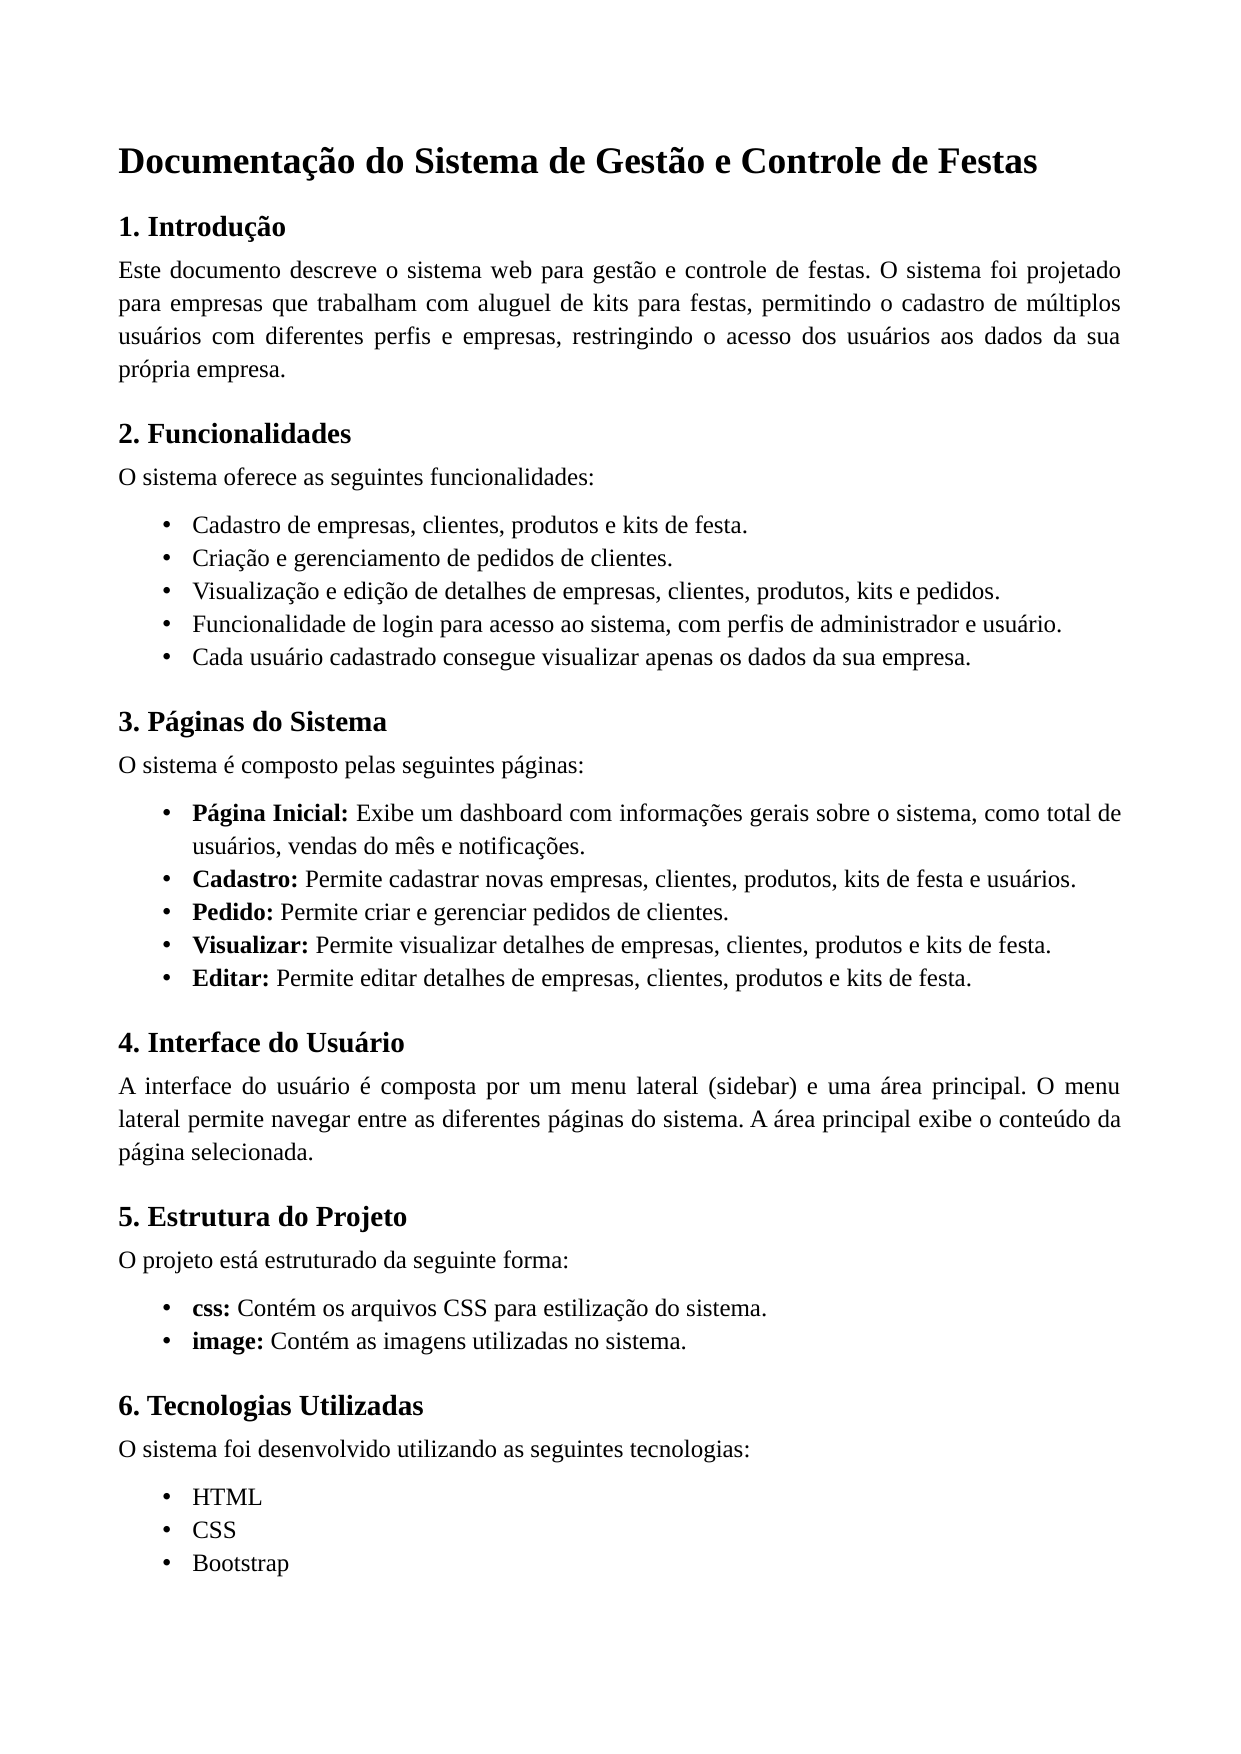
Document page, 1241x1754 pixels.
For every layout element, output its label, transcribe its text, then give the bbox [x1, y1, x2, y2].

subtitle Documentação do Sistema de Gestão e Controle de Festas [118, 139, 1122, 182]
text A interface do usuário é composta por um menu lateral (sidebar) e uma área principal. O menu lateral permite navegar entre as diferentes páginas do sistema. A área principal exibe o conteúdo da página selecionada. [118, 1071, 1122, 1166]
list Cadastro: Permite cadastrar novas empresas, clientes, produtos, kits de festa e usuários. [162, 864, 1122, 893]
subtitle 5. Estrutura do Projeto [118, 1199, 1122, 1233]
list Pedido: Permite criar e gerenciar pedidos de clientes. [162, 897, 1122, 926]
list Criação e gerenciamento de pedidos de clientes. [162, 543, 1122, 572]
list Página Inicial: Exibe um dashboard com informações gerais sobre o sistema, como total de usuários, vendas do mês e notificações. [162, 798, 1122, 860]
list Bootstrap [162, 1548, 1122, 1577]
subtitle 6. Tecnologias Utilizadas [118, 1388, 1122, 1422]
list Cadastro de empresas, clientes, produtos e kits de festa. [162, 510, 1122, 539]
list Visualização e edição de detalhes de empresas, clientes, produtos, kits e pedidos. [162, 576, 1122, 605]
list CSS [162, 1515, 1122, 1544]
text O projeto está estruturado da seguinte forma: [118, 1246, 1122, 1274]
list HTML [162, 1482, 1122, 1511]
subtitle 3. Páginas do Sistema [118, 704, 1122, 738]
subtitle 4. Interface do Usuário [118, 1025, 1122, 1059]
list Funcionalidade de login para acesso ao sistema, com perfis de administrador e usuário. [162, 609, 1122, 638]
subtitle 1. Introdução [118, 209, 1122, 243]
text O sistema é composto pelas seguintes páginas: [118, 750, 1122, 779]
list Cada usuário cadastrado consegue visualizar apenas os dados da sua empresa. [162, 642, 1122, 671]
text O sistema oferece as seguintes funcionalidades: [118, 462, 1122, 491]
list image: Contém as imagens utilizadas no sistema. [162, 1326, 1122, 1355]
list Editar: Permite editar detalhes de empresas, clientes, produtos e kits de festa. [162, 963, 1122, 992]
subtitle 2. Funcionalidades [118, 416, 1122, 450]
text O sistema foi desenvolvido utilizando as seguintes tecnologias: [118, 1434, 1122, 1463]
list css: Contém os arquivos CSS para estilização do sistema. [162, 1293, 1122, 1322]
list Visualizar: Permite visualizar detalhes de empresas, clientes, produtos e kits de festa. [162, 930, 1122, 959]
text Este documento descreve o sistema web para gestão e controle de festas. O sistema foi projetado para empresas que trabalham com aluguel de kits para festas, permitindo o cadastro de múltiplos usuários com diferentes perfis e empresas, restringindo o acesso dos usuários aos dados da sua própria empresa. [118, 255, 1122, 383]
